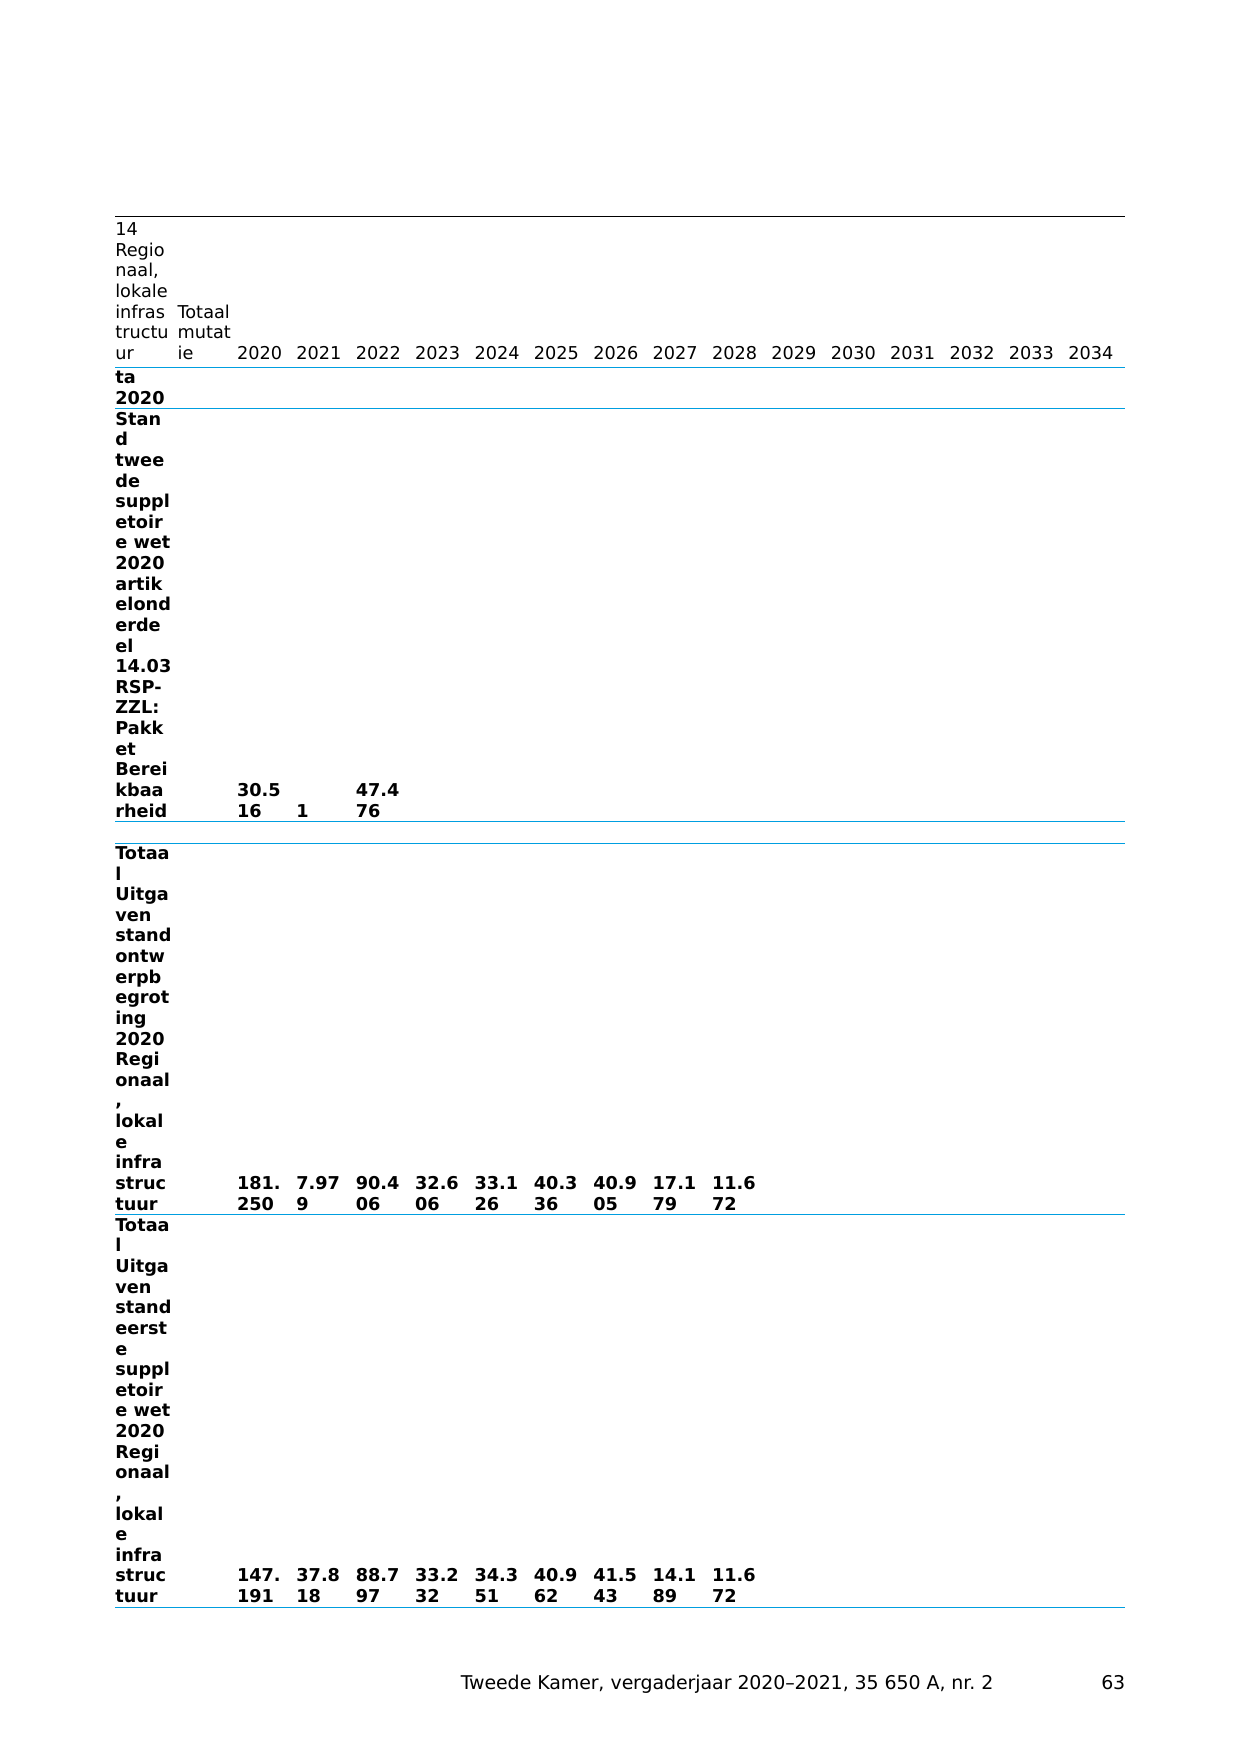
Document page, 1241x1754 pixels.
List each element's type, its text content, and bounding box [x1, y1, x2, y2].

table_cell ta 2020 [115, 368, 174, 408]
table_cell Totaal Uitgaven stand ontwerpbegroting 2020 Regionaal, lokale infrastructuur [115, 844, 174, 1214]
table_cell [1065, 368, 1125, 408]
table_cell [353, 368, 412, 408]
table_cell [1006, 822, 1065, 842]
table_cell 2030 [828, 217, 887, 366]
table_cell [234, 368, 293, 408]
table_cell 2023 [412, 217, 471, 366]
table_cell [1006, 1215, 1065, 1607]
table_cell [768, 1215, 828, 1607]
table_cell 2027 [650, 217, 709, 366]
table_cell [887, 368, 946, 408]
table_cell [887, 1215, 946, 1607]
table_cell [590, 822, 649, 842]
table_cell [471, 368, 531, 408]
table_cell [1006, 844, 1065, 1214]
table_cell [887, 409, 946, 821]
table_cell [175, 409, 234, 821]
table_cell [412, 409, 471, 821]
table_cell 11.672 [709, 844, 768, 1214]
table_cell 2020 [234, 217, 293, 366]
table_cell 181.250 [234, 844, 293, 1214]
table_cell [1006, 409, 1065, 821]
table_cell 34.351 [471, 1215, 531, 1607]
table_cell [828, 822, 887, 842]
table_cell [115, 822, 174, 842]
table_cell 2025 [531, 217, 590, 366]
table_cell [293, 822, 353, 842]
table_cell Totaal Uitgaven stand eerste suppletoire wet 2020 Regionaal, lokale infrastructuur [115, 1215, 174, 1607]
table_cell 88.797 [353, 1215, 412, 1607]
table_cell [175, 844, 234, 1214]
table_cell [1065, 1215, 1125, 1607]
table_cell [709, 822, 768, 842]
table_cell [946, 368, 1006, 408]
table_cell [1065, 822, 1125, 842]
table_cell [828, 409, 887, 821]
table_cell 47.476 [353, 409, 412, 821]
table_cell 37.818 [293, 1215, 353, 1607]
table_cell [768, 822, 828, 842]
table_cell 2021 [293, 217, 353, 366]
table_cell [471, 822, 531, 842]
table_cell [471, 409, 531, 821]
table_cell 30.516 [234, 409, 293, 821]
table_cell Totaal mutatie [175, 217, 234, 366]
table_cell 33.126 [471, 844, 531, 1214]
table_cell [946, 822, 1006, 842]
table_cell [1065, 844, 1125, 1214]
table_cell [768, 844, 828, 1214]
table_cell [650, 822, 709, 842]
table_cell 147.191 [234, 1215, 293, 1607]
table_cell 2034 [1065, 217, 1125, 366]
table_cell 2022 [353, 217, 412, 366]
table_cell [887, 844, 946, 1214]
table_cell 11.672 [709, 1215, 768, 1607]
table_cell 14 Regionaal, lokale infrastructuur [115, 217, 174, 366]
table_cell [828, 1215, 887, 1607]
table_cell 2028 [709, 217, 768, 366]
table_cell 2029 [768, 217, 828, 366]
table_cell 14.189 [650, 1215, 709, 1607]
table_cell [175, 822, 234, 842]
table_cell 40.905 [590, 844, 649, 1214]
table_header Tabel 14 Artikel 14 Regionaal, lokale infrastructuur (bedragen x €1.000) [115, 191, 1125, 216]
table_cell [650, 368, 709, 408]
table_cell 7.979 [293, 844, 353, 1214]
table_cell [828, 368, 887, 408]
table_cell Stand tweede suppletoire wet 2020 artikelonderdeel 14.03 RSP-ZZL: Pakket Bereikbaarheid [115, 409, 174, 821]
table_cell 2033 [1006, 217, 1065, 366]
table_cell [175, 1215, 234, 1607]
table_cell [234, 822, 293, 842]
table_cell 90.406 [353, 844, 412, 1214]
table_cell [650, 409, 709, 821]
table_cell 41.543 [590, 1215, 649, 1607]
table_cell [768, 368, 828, 408]
table_cell 2032 [946, 217, 1006, 366]
table_cell 32.606 [412, 844, 471, 1214]
table_cell [293, 368, 353, 408]
table_cell [887, 822, 946, 842]
table_cell [175, 368, 234, 408]
table_cell 33.232 [412, 1215, 471, 1607]
table_cell 2031 [887, 217, 946, 366]
table_cell [590, 368, 649, 408]
table_cell [946, 1215, 1006, 1607]
table_cell [1006, 368, 1065, 408]
table_cell [590, 409, 649, 821]
table_cell [412, 368, 471, 408]
table_cell 17.179 [650, 844, 709, 1214]
table_cell [1065, 409, 1125, 821]
table_cell [531, 822, 590, 842]
table_cell 1 [293, 409, 353, 821]
table_cell [353, 822, 412, 842]
table_cell 40.336 [531, 844, 590, 1214]
table_cell [946, 844, 1006, 1214]
table_cell [531, 409, 590, 821]
table_cell [946, 409, 1006, 821]
table_cell 2026 [590, 217, 649, 366]
table_cell [828, 844, 887, 1214]
table_cell [768, 409, 828, 821]
table_cell [709, 409, 768, 821]
table_cell [531, 368, 590, 408]
table_cell 2024 [471, 217, 531, 366]
table_cell [709, 368, 768, 408]
table_cell 40.962 [531, 1215, 590, 1607]
table_cell [412, 822, 471, 842]
